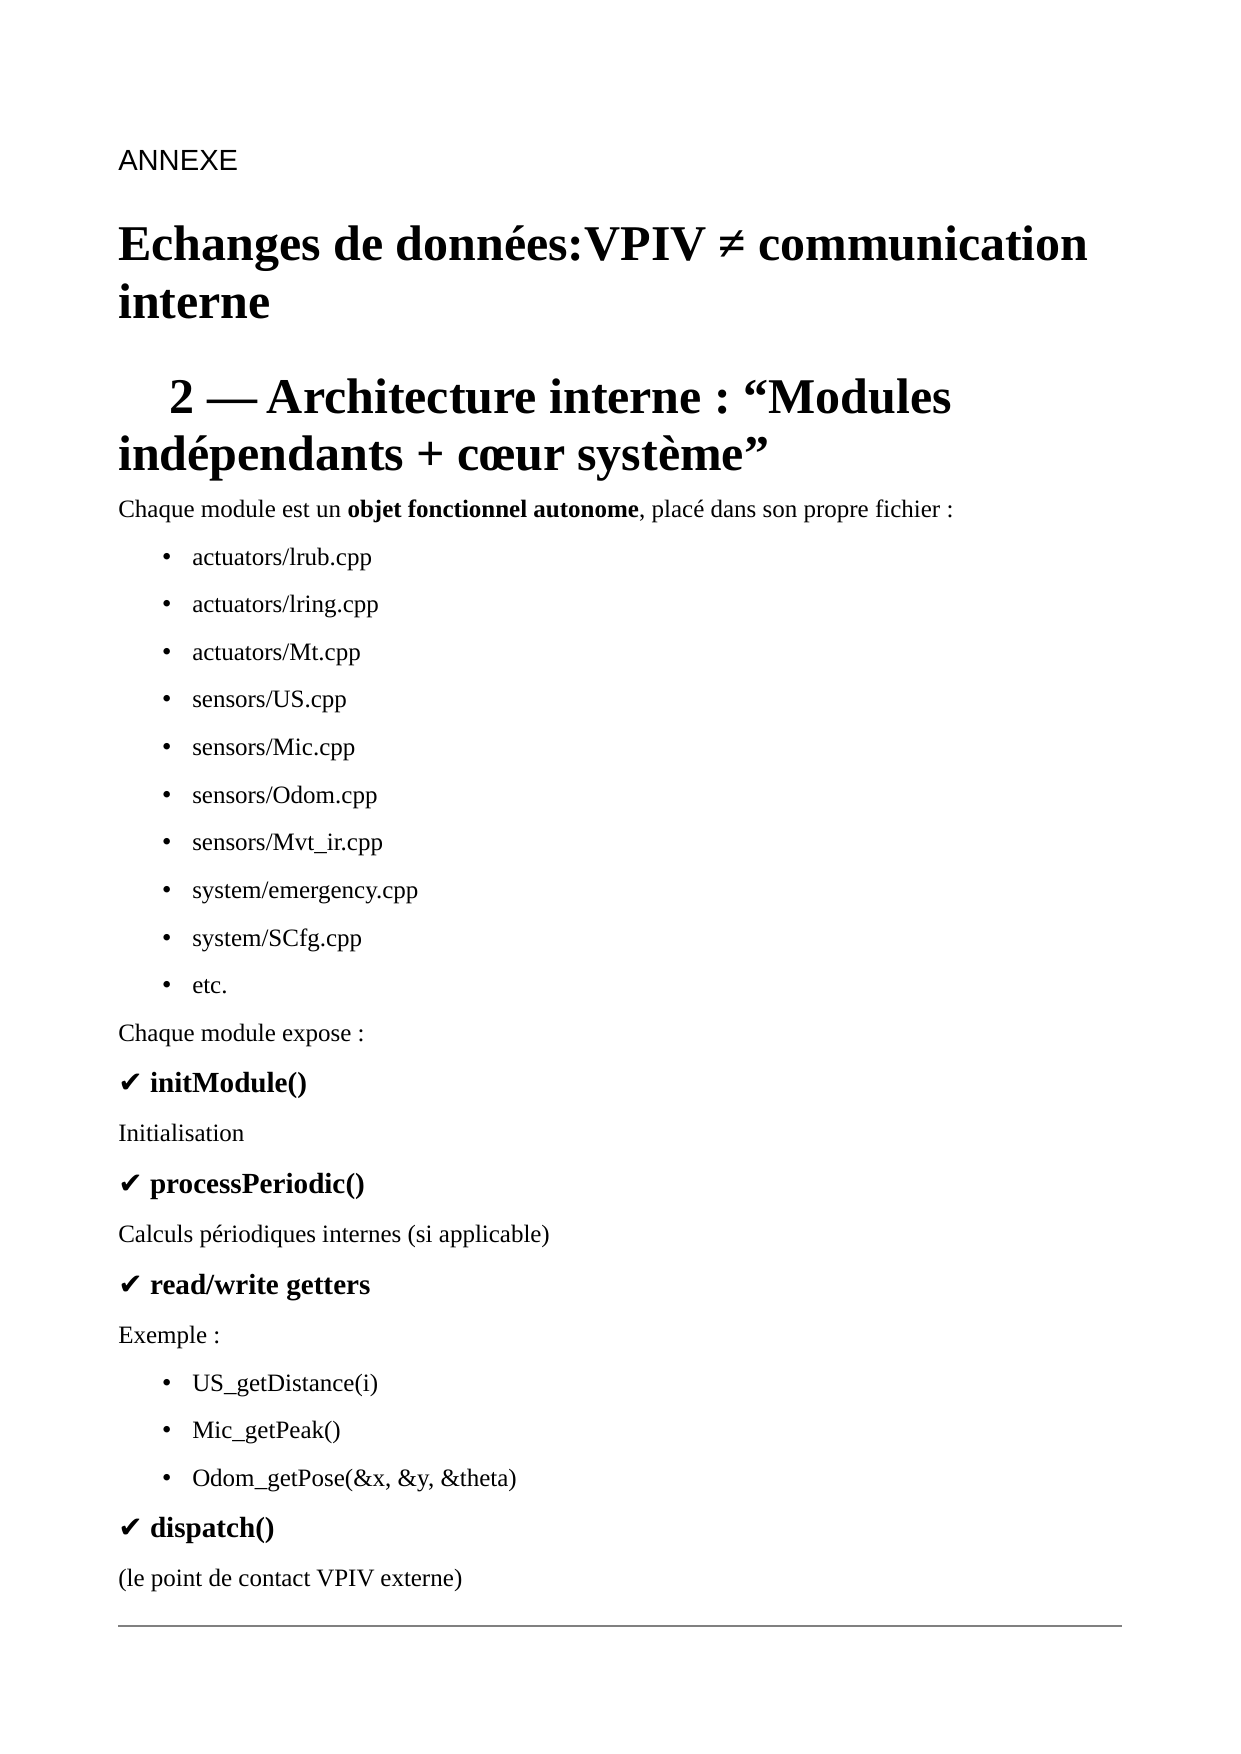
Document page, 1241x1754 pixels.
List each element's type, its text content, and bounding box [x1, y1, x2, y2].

list actuators/lrub.cpp [162, 542, 1122, 571]
list Odom_getPose(&x, &y, &theta) [162, 1463, 1122, 1492]
subtitle ✔ processPeriodic() [118, 1166, 1122, 1200]
list sensors/Odom.cpp [162, 780, 1122, 808]
list etc. [162, 970, 1122, 999]
text Chaque module expose : [118, 1018, 1122, 1047]
list system/emergency.cpp [162, 875, 1122, 904]
list system/SCfg.cpp [162, 923, 1122, 951]
list US_getDistance(i) [162, 1368, 1122, 1396]
subtitle ✔ read/write getters [118, 1267, 1122, 1300]
text (le point de contact VPIV externe) [118, 1563, 1122, 1592]
list sensors/Mic.cpp [162, 732, 1122, 761]
list sensors/Mvt_ir.cpp [162, 827, 1122, 856]
subtitle Echanges de données:VPIV ≠ communication interne [118, 214, 1122, 329]
subtitle ✔ initModule() [118, 1065, 1122, 1099]
list actuators/lring.cpp [162, 589, 1122, 618]
list sensors/US.cpp [162, 684, 1122, 713]
subtitle ✔ dispatch() [118, 1510, 1122, 1544]
text Chaque module est un objet fonctionnel autonome, placé dans son propre fichier : [118, 494, 1122, 523]
subtitle ✅ 2 — Architecture interne : “Modules indépendants + cœur système” [118, 367, 1122, 482]
subtitle ANNEXE [118, 143, 1122, 177]
text Calculs périodiques internes (si applicable) [118, 1219, 1122, 1248]
text Initialisation [118, 1118, 1122, 1147]
list Mic_getPeak() [162, 1415, 1122, 1444]
list actuators/Mt.cpp [162, 637, 1122, 666]
text Exemple : [118, 1320, 1122, 1349]
